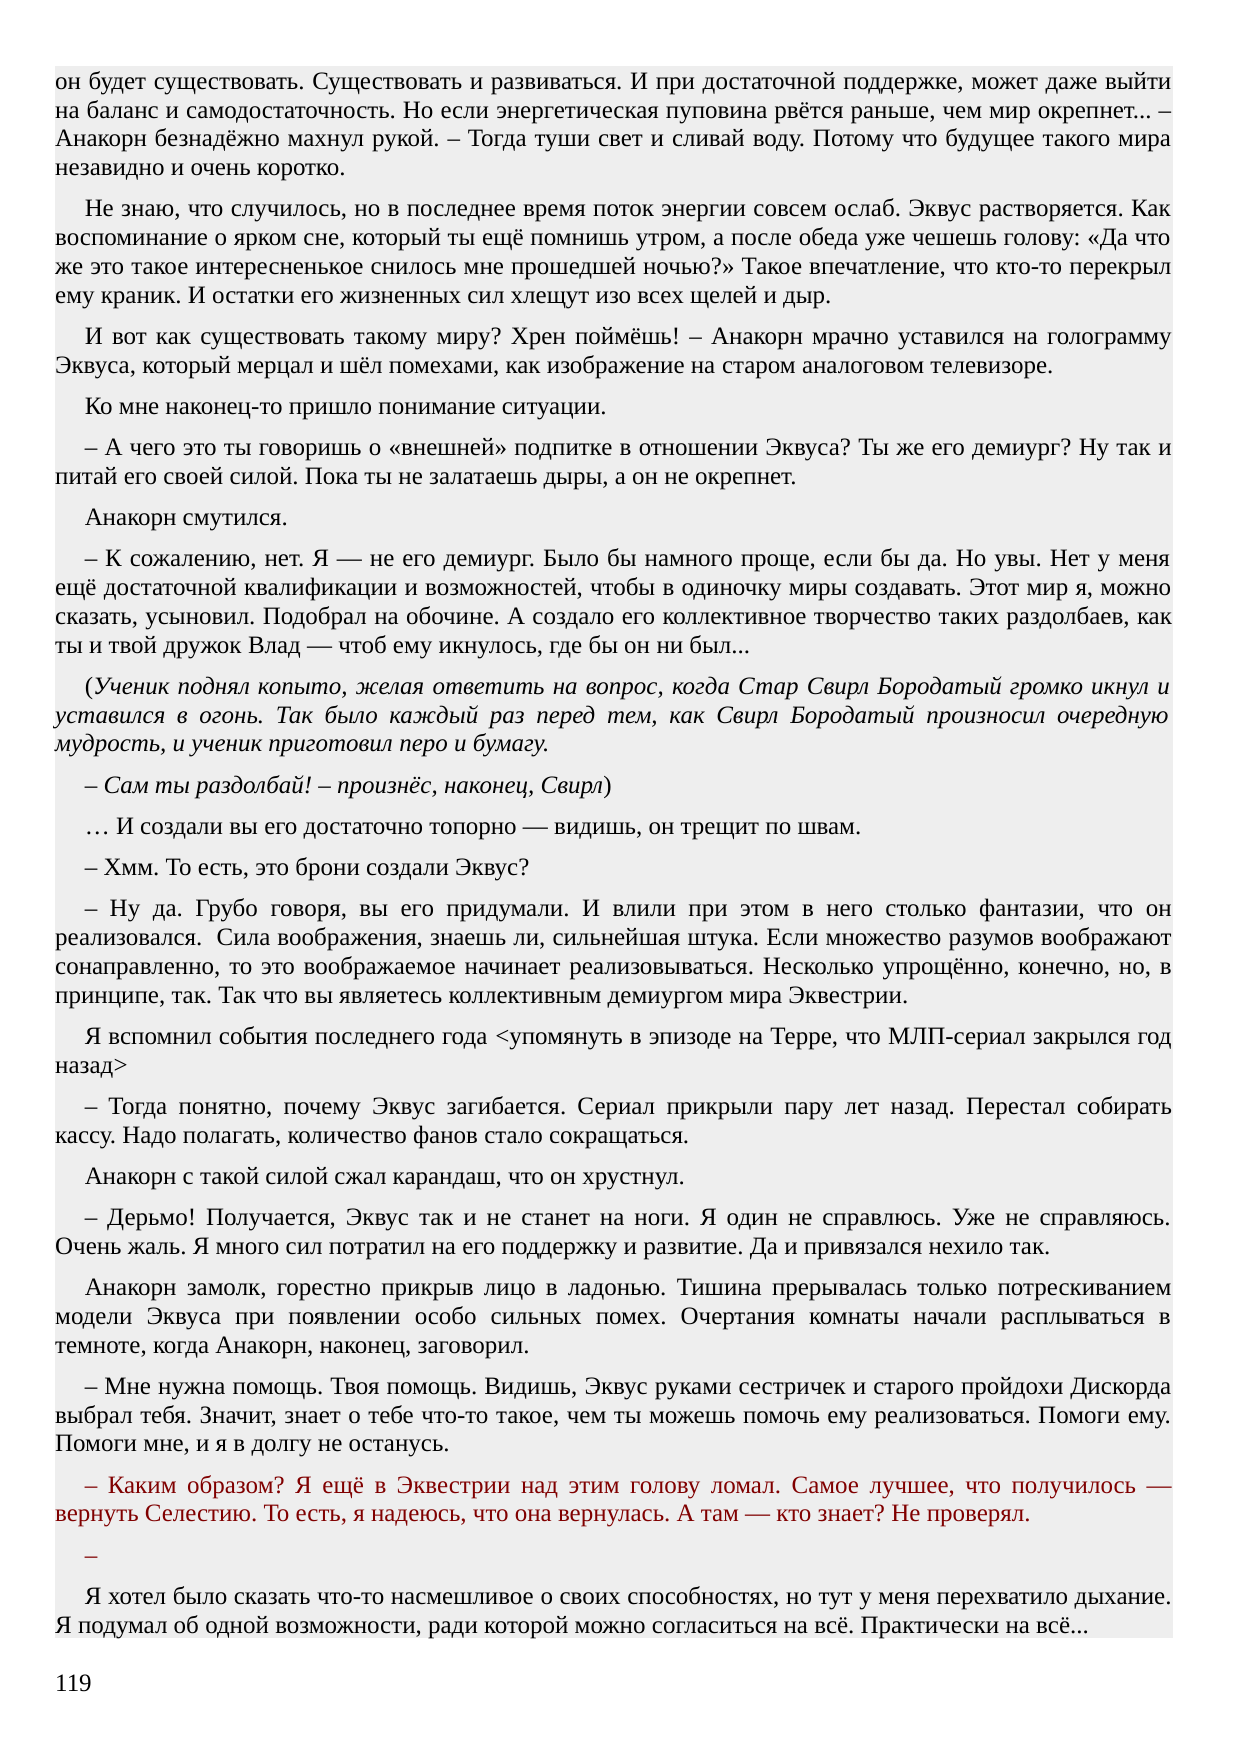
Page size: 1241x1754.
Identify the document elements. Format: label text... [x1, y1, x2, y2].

text Анакорн с такой силой сжал карандаш, что он хрустнул. [55, 1161, 1173, 1190]
text – Сам ты раздолбай! – произнёс, наконец, Свирл) [55, 770, 1173, 798]
text – Каким образом? Я ещё в Эквестрии над этим голову ломал. Самое лучшее, что получилось — вернуть Селестию. То есть, я надеюсь, что она вернулась. А там — кто знает? Не проверял. [55, 1470, 1173, 1527]
text Ко мне наконец-то пришло понимание ситуации. [55, 391, 1173, 420]
text – Ну да. Грубо говоря, вы его придумали. И влили при этом в него столько фантазии, что он реализовался. Сила воображения, знаешь ли, сильнейшая штука. Если множество разумов воображают сонаправленно, то это воображаемое начинает реализовываться. Несколько упрощённо, конечно, но, в принципе, так. Так что вы являетесь коллективным демиургом мира Эквестрии. [55, 893, 1173, 1008]
text – [55, 1540, 1173, 1568]
text … И создали вы его достаточно топорно — видишь, он трещит по швам. [55, 811, 1173, 840]
text Я хотел было сказать что-то насмешливое о своих способностях, но тут у меня перехватило дыхание. Я подумал об одной возможности, ради которой можно согласиться на всё. Практически на всё... [55, 1581, 1173, 1638]
text – Мне нужна помощь. Твоя помощь. Видишь, Эквус руками сестричек и старого пройдохи Дискорда выбрал тебя. Значит, знает о тебе что-то такое, чем ты можешь помочь ему реализоваться. Помоги ему. Помоги мне, и я в долгу не останусь. [55, 1371, 1173, 1457]
text – А чего это ты говоришь о «внешней» подпитке в отношении Эквуса? Ты же его демиург? Ну так и питай его своей силой. Пока ты не залатаешь дыры, а он не окрепнет. [55, 432, 1173, 490]
text – Тогда понятно, почему Эквус загибается. Сериал прикрыли пару лет назад. Перестал собирать кассу. Надо полагать, количество фанов стало сокращаться. [55, 1091, 1173, 1148]
text Я вспомнил события последнего года <упомянуть в эпизоде на Терре, что МЛП-сериал закрылся год назад> [55, 1021, 1173, 1078]
text Не знаю, что случилось, но в последнее время поток энергии совсем ослаб. Эквус растворяется. Как воспоминание о ярком сне, который ты ещё помнишь утром, а после обеда уже чешешь голову: «Да что же это такое интересненькое снилось мне прошедшей ночью?» Такое впечатление, что кто-то перекрыл ему краник. И остатки его жизненных сил хлещут изо всех щелей и дыр. [55, 193, 1173, 308]
text – К сожалению, нет. Я — не его демиург. Было бы намного проще, если бы да. Но увы. Нет у меня ещё достаточной квалификации и возможностей, чтобы в одиночку миры создавать. Этот мир я, можно сказать, усыновил. Подобрал на обочине. А создало его коллективное творчество таких раздолбаев, как ты и твой дружок Влад — чтоб ему икнулось, где бы он ни был... [55, 543, 1173, 658]
text – Хмм. То есть, это брони создали Эквус? [55, 852, 1173, 881]
text Анакорн смутился. [55, 502, 1173, 531]
text – Дерьмо! Получается, Эквус так и не станет на ноги. Я один не справлюсь. Уже не справляюсь. Очень жаль. Я много сил потратил на его поддержку и развитие. Да и привязался нехило так. [55, 1202, 1173, 1260]
text Анакорн замолк, горестно прикрыв лицо в ладонью. Тишина прерывалась только потрескиванием модели Эквуса при появлении особо сильных помех. Очертания комнаты начали расплываться в темноте, когда Анакорн, наконец, заговорил. [55, 1272, 1173, 1358]
text (Ученик поднял копыто, желая ответить на вопрос, когда Стар Свирл Бородатый громко икнул и уставился в огонь. Так было каждый раз перед тем, как Свирл Бородатый произносил очередную мудрость, и ученик приготовил перо и бумагу. [55, 671, 1173, 757]
text И вот как существовать такому миру? Хрен поймёшь! – Анакорн мрачно уставился на голограмму Эквуса, который мерцал и шёл помехами, как изображение на старом аналоговом телевизоре. [55, 321, 1173, 378]
text он будет существовать. Существовать и развиваться. И при достаточной поддержке, может даже выйти на баланс и самодостаточность. Но если энергетическая пуповина рвётся раньше, чем мир окрепнет... – Анакорн безнадёжно махнул рукой. – Тогда туши свет и сливай воду. Потому что будущее такого мира незавидно и очень коротко. [55, 66, 1173, 181]
